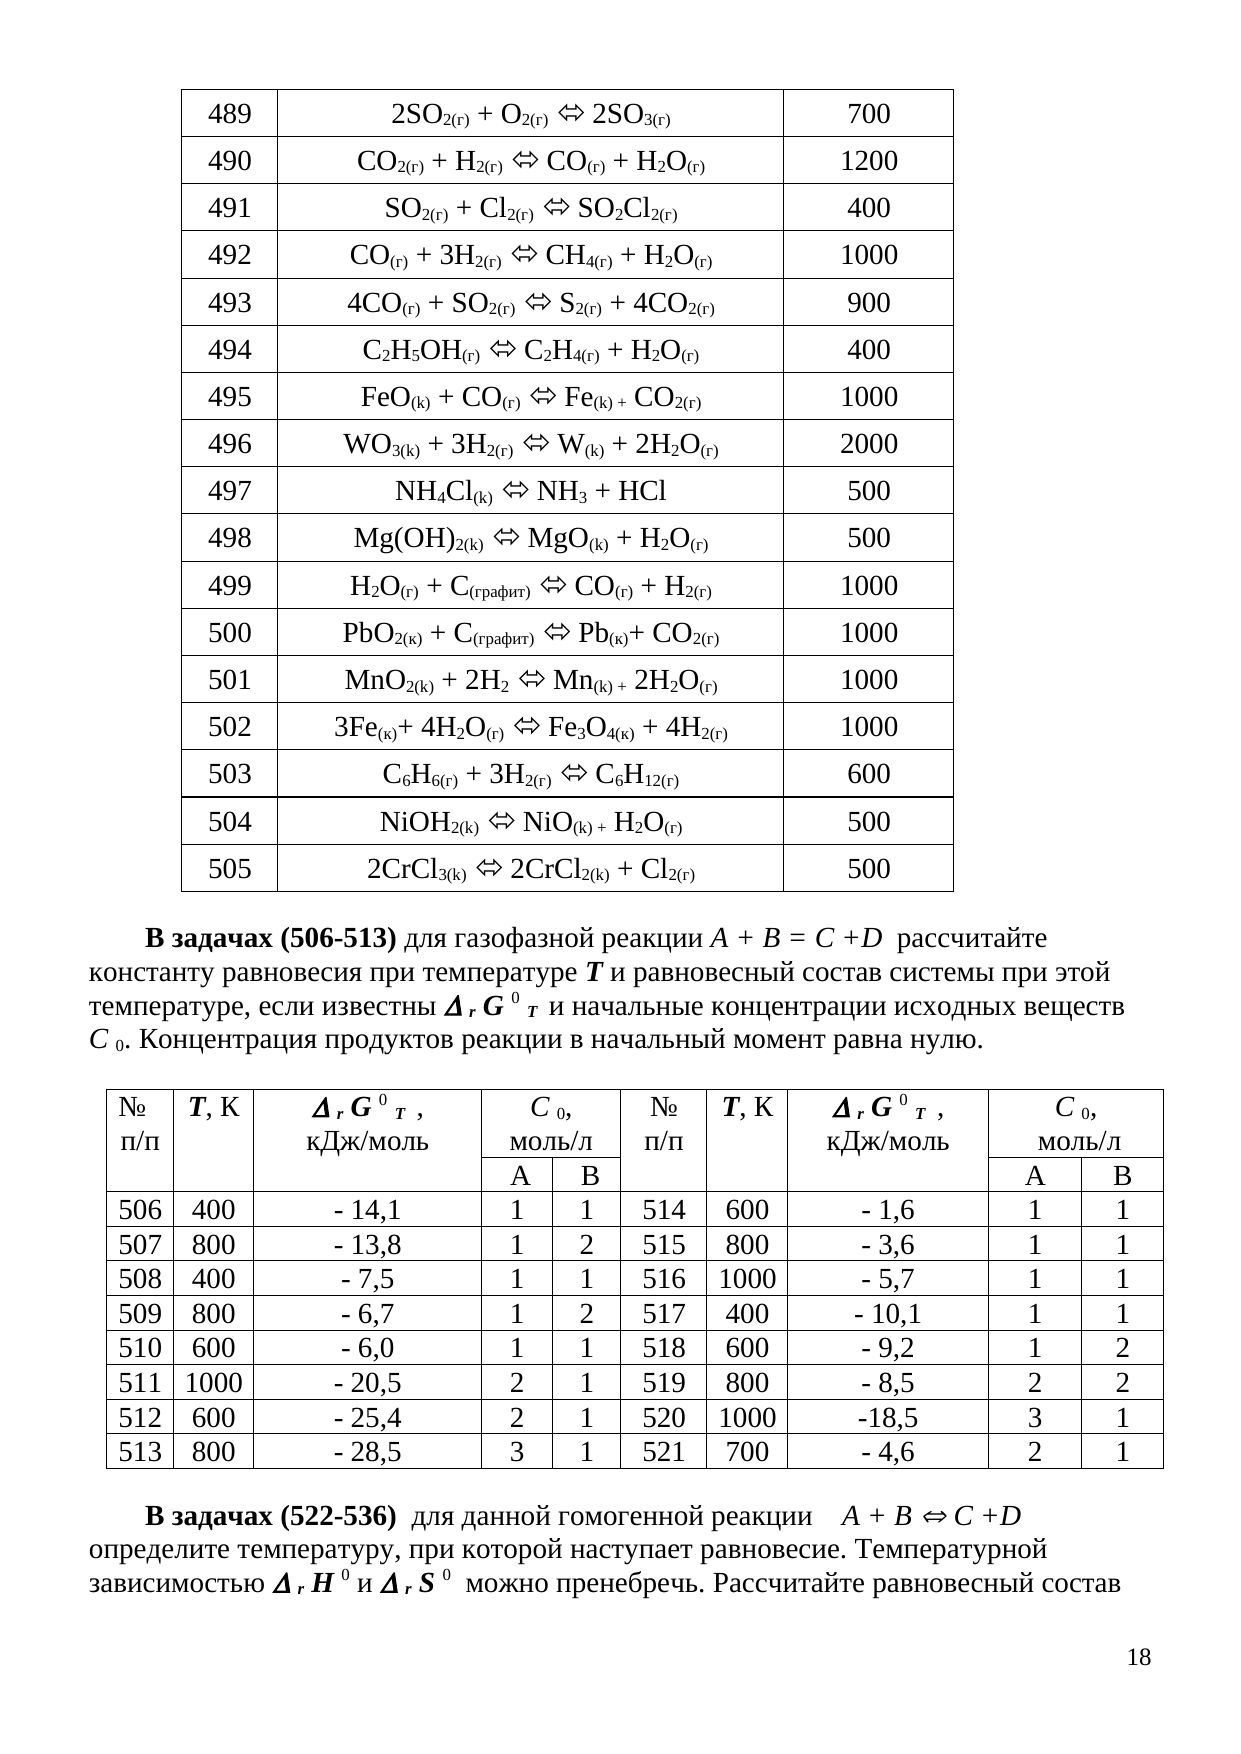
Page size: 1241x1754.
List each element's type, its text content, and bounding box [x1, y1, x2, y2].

table_cell 501 [182, 656, 277, 702]
table_cell 800 [707, 1227, 787, 1260]
table_cell 2 [553, 1227, 620, 1260]
table_cell 1 [989, 1296, 1081, 1329]
table_cell 1200 [784, 137, 953, 183]
table_cell 519 [621, 1365, 706, 1399]
table_header С 0, моль/л [989, 1090, 1163, 1157]
table_cell 509 [107, 1296, 173, 1329]
table_cell 600 [707, 1331, 787, 1364]
table_cell 1000 [784, 703, 953, 749]
table_cell 512 [107, 1400, 173, 1433]
table_cell 4CO(г) + SO2(г)  S2(г) + 4CO2(г) [278, 279, 783, 324]
table_cell А [989, 1158, 1081, 1191]
table_header  r G 0 T , кДж/моль [788, 1090, 988, 1157]
table_cell 1000 [784, 609, 953, 655]
table_cell 900 [784, 279, 953, 324]
table_cell 2SO2(г) + O2(г)  2SO3(г) [278, 90, 783, 136]
table_cell 800 [174, 1296, 253, 1329]
table_cell 1 [553, 1365, 620, 1399]
table_cell 492 [182, 231, 277, 277]
table_cell 513 [107, 1434, 173, 1468]
table_cell 500 [784, 798, 953, 844]
table_cell 1 [1082, 1296, 1163, 1329]
table_cell 400 [707, 1296, 787, 1329]
table_cell 1000 [784, 231, 953, 277]
table_cell - 14,1 [254, 1192, 481, 1226]
table_cell 1000 [784, 656, 953, 702]
table_cell -18,5 [788, 1400, 988, 1433]
table_cell CO(г) + 3H2(г)  CH4(г) + H2O(г) [278, 231, 783, 277]
table_cell 400 [784, 184, 953, 230]
table_cell 500 [182, 609, 277, 655]
table_cell - 1,6 [788, 1192, 988, 1226]
table_cell 508 [107, 1261, 173, 1295]
table_cell 496 [182, 420, 277, 466]
table_cell FeO(k) + CO(г)  Fe(k) + CO2(г) [278, 373, 783, 419]
table_cell 506 [107, 1192, 173, 1226]
table_cell 1 [989, 1192, 1081, 1226]
table_cell 2 [1082, 1331, 1163, 1364]
table_cell - 4,6 [788, 1434, 988, 1468]
table_cell 1 [482, 1331, 552, 1364]
table_header № п/п [621, 1090, 706, 1191]
table_header Т, К [707, 1090, 787, 1191]
table_cell 518 [621, 1331, 706, 1364]
table_cell 1 [482, 1227, 552, 1260]
table_cell 2CrCl3(k)  2CrCl2(k) + Cl2(г) [278, 845, 783, 891]
table_cell 3 [482, 1434, 552, 1468]
table_cell 514 [621, 1192, 706, 1226]
text В задачах (522-536) для данной гомогенной реакции А + В  С +D определите температуру, при которой наступает равновесие. Температурной зависимостью  r H 0 и  r S 0 можно пренебречь. Рассчитайте равновесный состав [89, 1498, 1152, 1598]
table_header Т, К [174, 1090, 253, 1191]
table_cell 2 [482, 1365, 552, 1399]
table_cell 491 [182, 184, 277, 230]
table_cell 1 [1082, 1227, 1163, 1260]
table_cell 800 [707, 1365, 787, 1399]
table_cell 2 [989, 1365, 1081, 1399]
table_cell 2 [1082, 1365, 1163, 1399]
table_cell 400 [174, 1192, 253, 1226]
table_cell 600 [174, 1331, 253, 1364]
table_cell - 5,7 [788, 1261, 988, 1295]
table_cell - 6,7 [254, 1296, 481, 1329]
table_cell 1000 [784, 562, 953, 608]
table_cell - 28,5 [254, 1434, 481, 1468]
table_cell 504 [182, 798, 277, 844]
table_cell MnO2(k) + 2H2  Mn(k) + 2H2O(г) [278, 656, 783, 702]
table_cell - 9,2 [788, 1331, 988, 1364]
table_cell 1 [989, 1331, 1081, 1364]
table_cell 800 [174, 1434, 253, 1468]
table_cell 1 [553, 1192, 620, 1226]
table_cell 600 [707, 1192, 787, 1226]
table_cell 520 [621, 1400, 706, 1433]
table_cell 1 [553, 1331, 620, 1364]
table_cell А [482, 1158, 552, 1191]
table_cell 1 [1082, 1400, 1163, 1433]
table_cell 1 [989, 1227, 1081, 1260]
table_cell C6H6(г) + 3H2(г)  C6H12(г) [278, 750, 783, 796]
table_cell 1 [1082, 1192, 1163, 1226]
table_cell 500 [784, 514, 953, 561]
table_cell CO2(г) + H2(г)  CO(г) + H2O(г) [278, 137, 783, 183]
table_cell 1000 [707, 1261, 787, 1295]
table_cell - 10,1 [788, 1296, 988, 1329]
table_cell В [1082, 1158, 1163, 1191]
table_cell 1 [989, 1261, 1081, 1295]
table_header С 0, моль/л [482, 1090, 620, 1157]
table_cell 3 [989, 1400, 1081, 1433]
table_cell - 25,4 [254, 1400, 481, 1433]
table_cell 505 [182, 845, 277, 891]
table_cell 2 [482, 1400, 552, 1433]
table_cell 2 [989, 1434, 1081, 1468]
table_cell 1 [1082, 1434, 1163, 1468]
table_cell 494 [182, 326, 277, 372]
table_cell H2O(г) + C(графит)  CO(г) + H2(г) [278, 562, 783, 608]
table_cell 1 [553, 1400, 620, 1433]
table_cell 600 [784, 750, 953, 796]
table_cell 1 [482, 1192, 552, 1226]
table_cell 497 [182, 467, 277, 513]
table_cell SO2(г) + Cl2(г)  SO2Cl2(г) [278, 184, 783, 230]
table_cell 510 [107, 1331, 173, 1364]
table_cell - 8,5 [788, 1365, 988, 1399]
table_cell 489 [182, 90, 277, 136]
table_cell PbO2(к) + C(графит)  Pb(к)+ CO2(г) [278, 609, 783, 655]
table_cell 1000 [707, 1400, 787, 1433]
table_cell В [553, 1158, 620, 1191]
table_cell 502 [182, 703, 277, 749]
table_cell 1 [553, 1434, 620, 1468]
table_cell 511 [107, 1365, 173, 1399]
table_cell - 6,0 [254, 1331, 481, 1364]
table_cell 503 [182, 750, 277, 796]
table_cell 521 [621, 1434, 706, 1468]
table_cell 495 [182, 373, 277, 419]
table_cell 515 [621, 1227, 706, 1260]
table_cell 700 [784, 90, 953, 136]
table_cell 1 [482, 1296, 552, 1329]
table_cell 2 [553, 1296, 620, 1329]
table_header  r G 0 T , кДж/моль [254, 1090, 481, 1191]
table_cell NiOH2(k)  NiO(k) + H2O(г) [278, 798, 783, 844]
table_cell 1 [1082, 1261, 1163, 1295]
table_cell C2H5OH(г)  C2H4(г) + H2O(г) [278, 326, 783, 372]
table_cell 400 [784, 326, 953, 372]
table_cell - 7,5 [254, 1261, 481, 1295]
table_cell 1000 [784, 373, 953, 419]
table_cell - 13,8 [254, 1227, 481, 1260]
text В задачах (506-513) для газофазной реакции А + В = С +D рассчитайте константу равновесия при температуре Т и равновесный состав системы при этой температуре, если известны  r G 0 T и начальные концентрации исходных веществ С 0. Концентрация продуктов реакции в начальный момент равна нулю. [89, 921, 1152, 1055]
table_cell 499 [182, 562, 277, 608]
table_cell 500 [784, 467, 953, 513]
table_cell 517 [621, 1296, 706, 1329]
table_cell 400 [174, 1261, 253, 1295]
table_cell 498 [182, 514, 277, 561]
table_cell 700 [707, 1434, 787, 1468]
table_cell 1 [482, 1261, 552, 1295]
table_cell [788, 1157, 988, 1191]
table_cell 507 [107, 1227, 173, 1260]
table_cell 1000 [174, 1365, 253, 1399]
table_cell 490 [182, 137, 277, 183]
table_cell 516 [621, 1261, 706, 1295]
table_cell - 20,5 [254, 1365, 481, 1399]
table_header № п/п [107, 1090, 173, 1191]
table_cell WO3(k) + 3H2(г)  W(k) + 2H2O(г) [278, 420, 783, 466]
table_cell Mg(OH)2(k)  MgO(k) + H2O(г) [278, 514, 783, 561]
table_cell 1 [553, 1261, 620, 1295]
table_cell 2000 [784, 420, 953, 466]
table_cell 600 [174, 1400, 253, 1433]
table_cell 493 [182, 279, 277, 324]
table_cell 3Fe(к)+ 4H2O(г)  Fe3O4(к) + 4H2(г) [278, 703, 783, 749]
table_cell 800 [174, 1227, 253, 1260]
table_cell NH4Cl(k)  NH3 + HCl [278, 467, 783, 513]
table_cell - 3,6 [788, 1227, 988, 1260]
table_cell 500 [784, 845, 953, 891]
